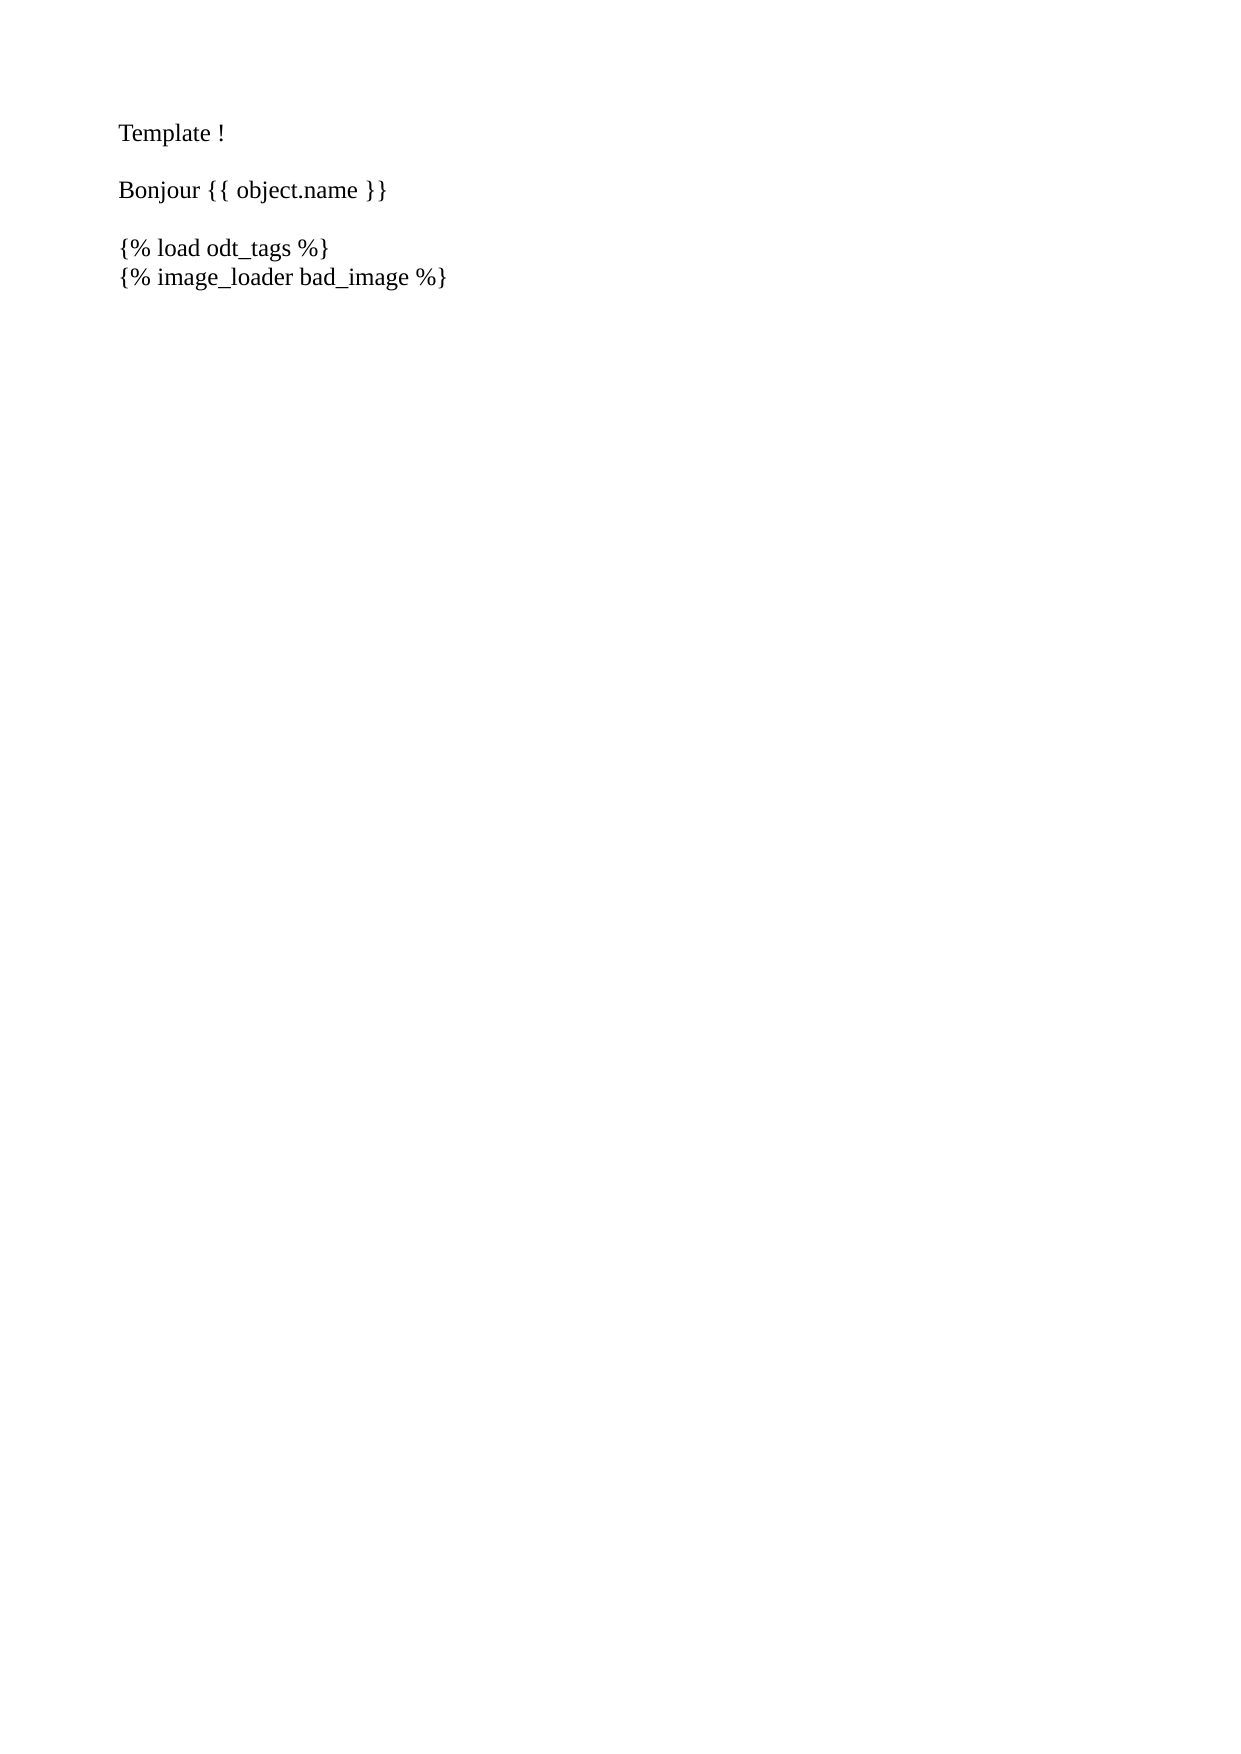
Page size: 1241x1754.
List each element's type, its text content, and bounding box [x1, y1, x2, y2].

text {% image_loader bad_image %} [118, 262, 1122, 291]
text Bonjour {{ object.name }} [118, 176, 1122, 204]
text Template ! [118, 118, 1122, 147]
text {% load odt_tags %} [118, 233, 1122, 262]
